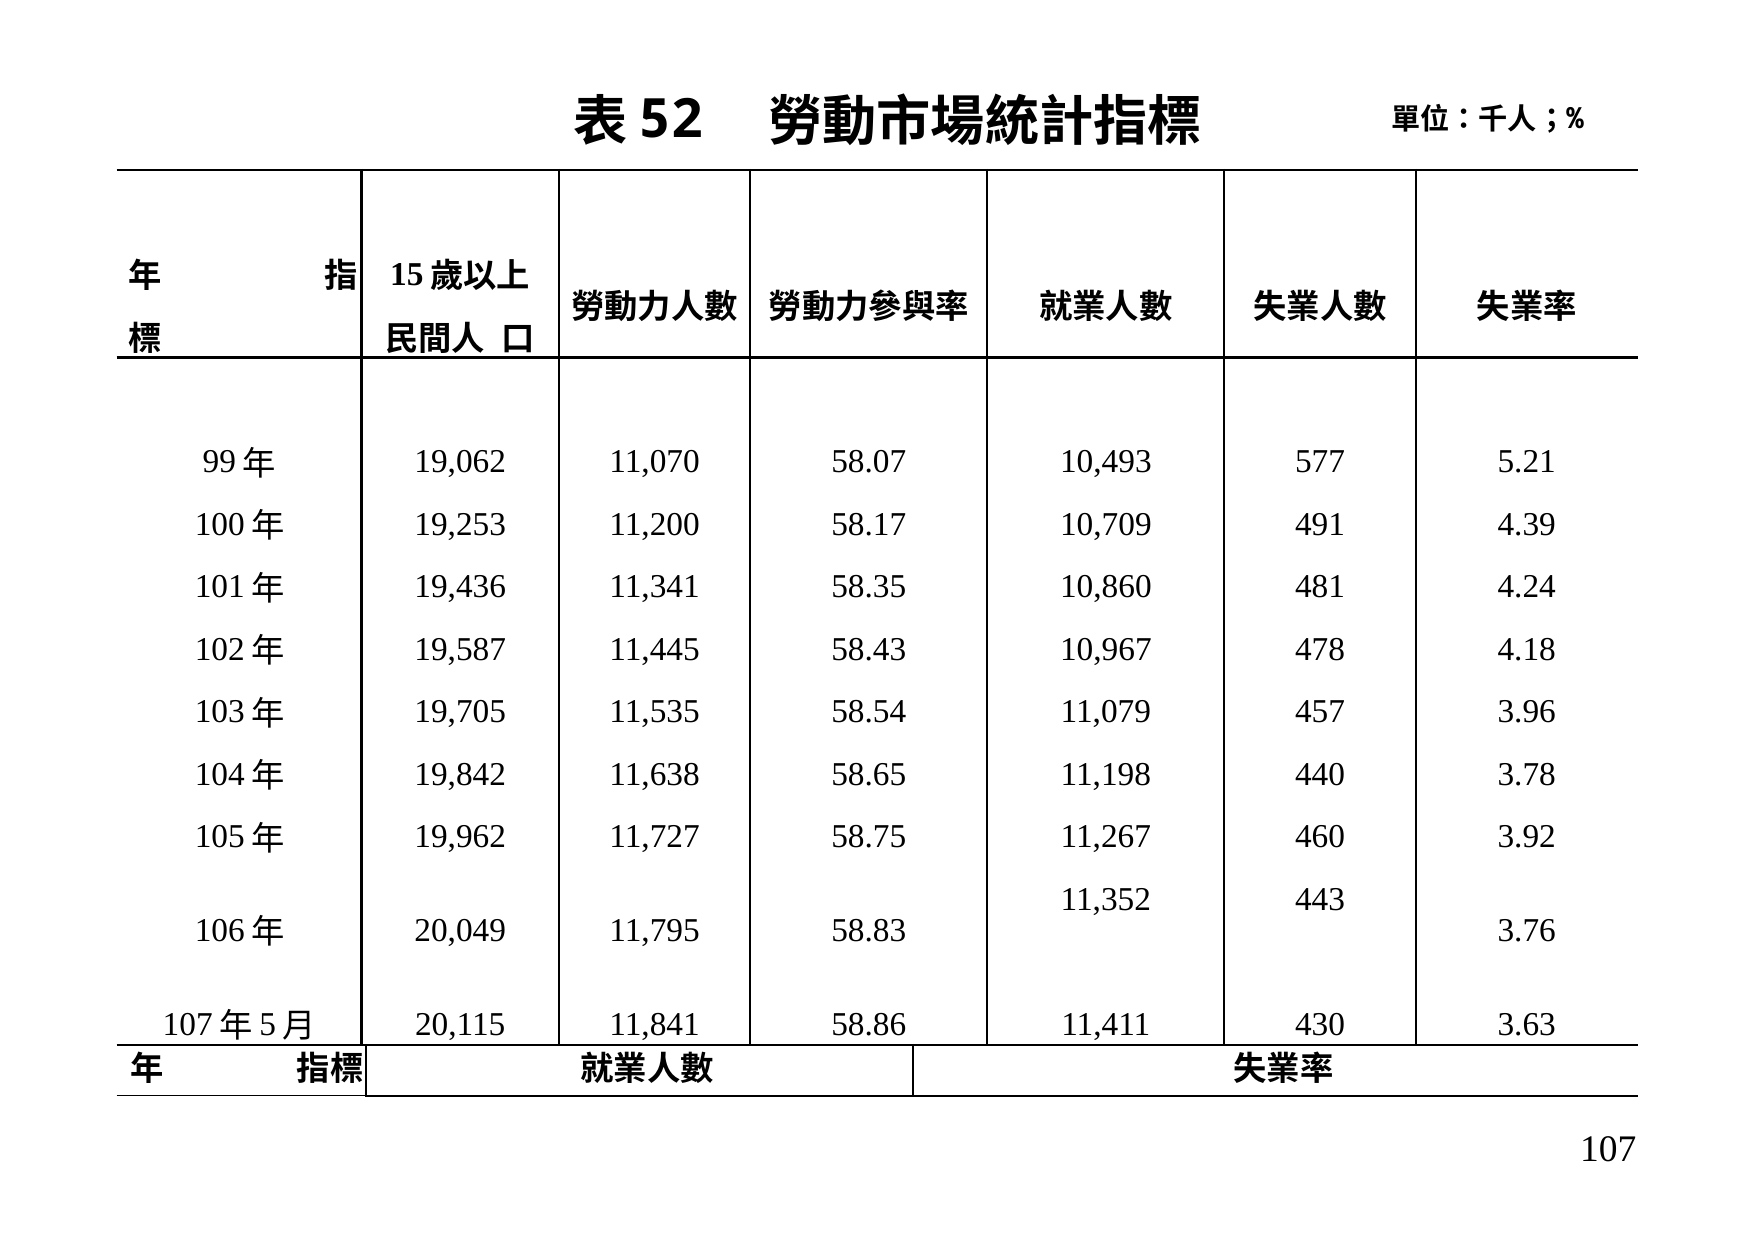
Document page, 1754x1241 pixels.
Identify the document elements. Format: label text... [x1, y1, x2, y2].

table_cell 11,638 [560, 731, 749, 794]
table_cell 58.07 [751, 359, 986, 481]
table_cell 102年 [117, 606, 360, 669]
table_cell 491 [1225, 481, 1415, 544]
table_cell 11,070 [560, 359, 749, 481]
table_cell 19,842 [363, 731, 558, 794]
table_cell 11,079 [988, 669, 1223, 731]
table_cell 58.35 [751, 544, 986, 606]
table_cell 11,267 [988, 794, 1223, 856]
table_cell 58.75 [751, 794, 986, 856]
subtitle 表52 勞動市場統計指標 單位：千人；% [118, 44, 1636, 169]
table_cell 101年 [117, 544, 360, 606]
table_cell 577 [1225, 359, 1415, 481]
table_cell 10,493 [988, 359, 1223, 481]
table_cell 58.17 [751, 481, 986, 544]
table_cell 5.21 [1417, 359, 1637, 481]
table_cell 58.65 [751, 731, 986, 794]
table_cell 99年 [117, 359, 360, 481]
table_cell 11,841 [560, 950, 749, 1044]
table_cell 443 [1225, 856, 1415, 950]
table_cell 19,436 [363, 544, 558, 606]
table_cell 4.24 [1417, 544, 1637, 606]
table_header 就業人數 [988, 171, 1223, 356]
table_cell 19,253 [363, 481, 558, 544]
table_cell 106年 [117, 856, 360, 950]
table_cell 58.83 [751, 856, 986, 950]
table_header 勞動力人數 [560, 171, 749, 356]
table_cell 103年 [117, 669, 360, 731]
table_cell 19,587 [363, 606, 558, 669]
table_cell 3.63 [1417, 950, 1637, 1044]
table_cell 11,727 [560, 794, 749, 856]
table_cell 430 [1225, 950, 1415, 1044]
table_cell 58.86 [751, 950, 986, 1044]
table_cell 4.18 [1417, 606, 1637, 669]
table_cell 19,705 [363, 669, 558, 731]
table_cell 20,115 [363, 950, 558, 1044]
table_header 失業人數 [1225, 171, 1415, 356]
table_cell 就業人數 [367, 1046, 912, 1095]
table_cell 4.39 [1417, 481, 1637, 544]
table_cell 11,411 [988, 950, 1223, 1044]
table_cell 3.96 [1417, 669, 1637, 731]
table_cell 11,535 [560, 669, 749, 731]
table_cell 19,962 [363, 794, 558, 856]
table_header 勞動力參與率 [751, 171, 986, 356]
table_cell 58.43 [751, 606, 986, 669]
table_cell 105年 [117, 794, 360, 856]
table_cell 478 [1225, 606, 1415, 669]
table_cell 11,341 [560, 544, 749, 606]
table_cell 11,795 [560, 856, 749, 950]
table_cell 年 指標 [117, 1046, 365, 1095]
table_cell 104年 [117, 731, 360, 794]
table_cell 460 [1225, 794, 1415, 856]
table_cell 58.54 [751, 669, 986, 731]
table_cell 481 [1225, 544, 1415, 606]
table_cell 10,967 [988, 606, 1223, 669]
table_cell 20,049 [363, 856, 558, 950]
table_cell 10,709 [988, 481, 1223, 544]
table_header 年 指標 [117, 171, 360, 356]
table_cell 3.92 [1417, 794, 1637, 856]
table_cell 3.76 [1417, 856, 1637, 950]
table_cell 107年5月 [117, 950, 360, 1044]
table_cell 11,352 [988, 856, 1223, 950]
table_cell 11,200 [560, 481, 749, 544]
table_cell 11,198 [988, 731, 1223, 794]
table_cell 457 [1225, 669, 1415, 731]
table_header 失業率 [1417, 171, 1637, 356]
table_cell 3.78 [1417, 731, 1637, 794]
table_cell 11,445 [560, 606, 749, 669]
table_cell 440 [1225, 731, 1415, 794]
table_cell 10,860 [988, 544, 1223, 606]
table_cell 失業率 [914, 1046, 1637, 1095]
table_cell 19,062 [363, 359, 558, 481]
table_header 15歲以上 民間人 口 [363, 171, 558, 356]
table_cell 100年 [117, 481, 360, 544]
